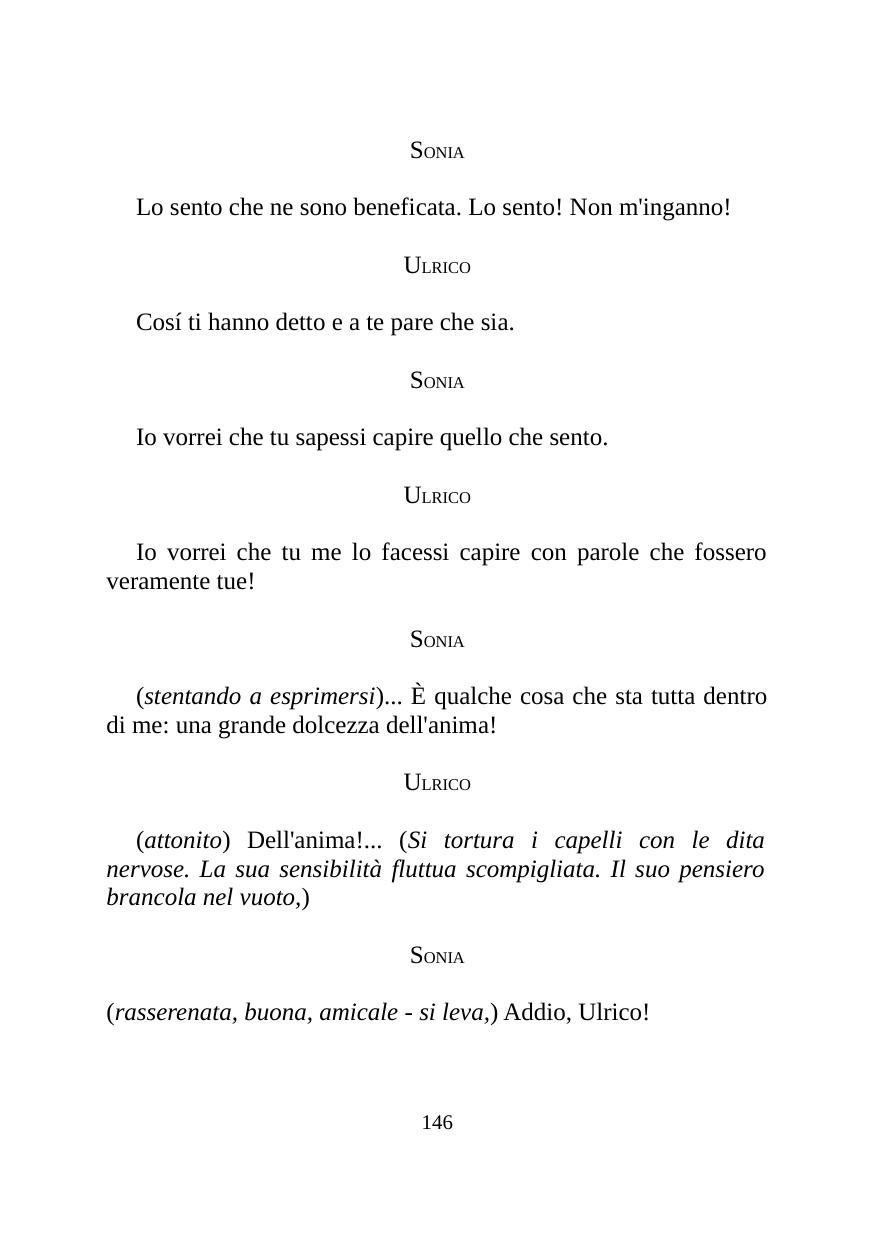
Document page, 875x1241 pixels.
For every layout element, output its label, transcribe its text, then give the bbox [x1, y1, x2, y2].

text Sonia [106, 365, 768, 394]
text Cosí ti hanno detto e a te pare che sia. [106, 307, 768, 336]
text Lo sento che ne sono beneficata. Lo sento! Non m'inganno! [106, 192, 768, 221]
text Sonia [106, 135, 768, 164]
text (stentando a esprimersi)... È qualche cosa che sta tutta dentro di me: una grande dolcezza dell'anima! [106, 681, 768, 739]
text (rasserenata, buona, amicale - si leva,) Addio, Ulrico! [106, 997, 768, 1026]
text Io vorrei che tu sapessi capire quello che sento. [106, 422, 768, 451]
text Ulrico [106, 480, 768, 509]
text Io vorrei che tu me lo facessi capire con parole che fossero veramente tue! [106, 537, 768, 595]
text Sonia [106, 940, 768, 969]
text (attonito) Dell'anima!... (Si tortura i capelli con le dita nervose. La sua sensibilità fluttua scompigliata. Il suo pensiero brancola nel vuoto,) [106, 825, 768, 911]
text Sonia [106, 624, 768, 652]
text Ulrico [106, 250, 768, 279]
text Ulrico [106, 767, 768, 796]
